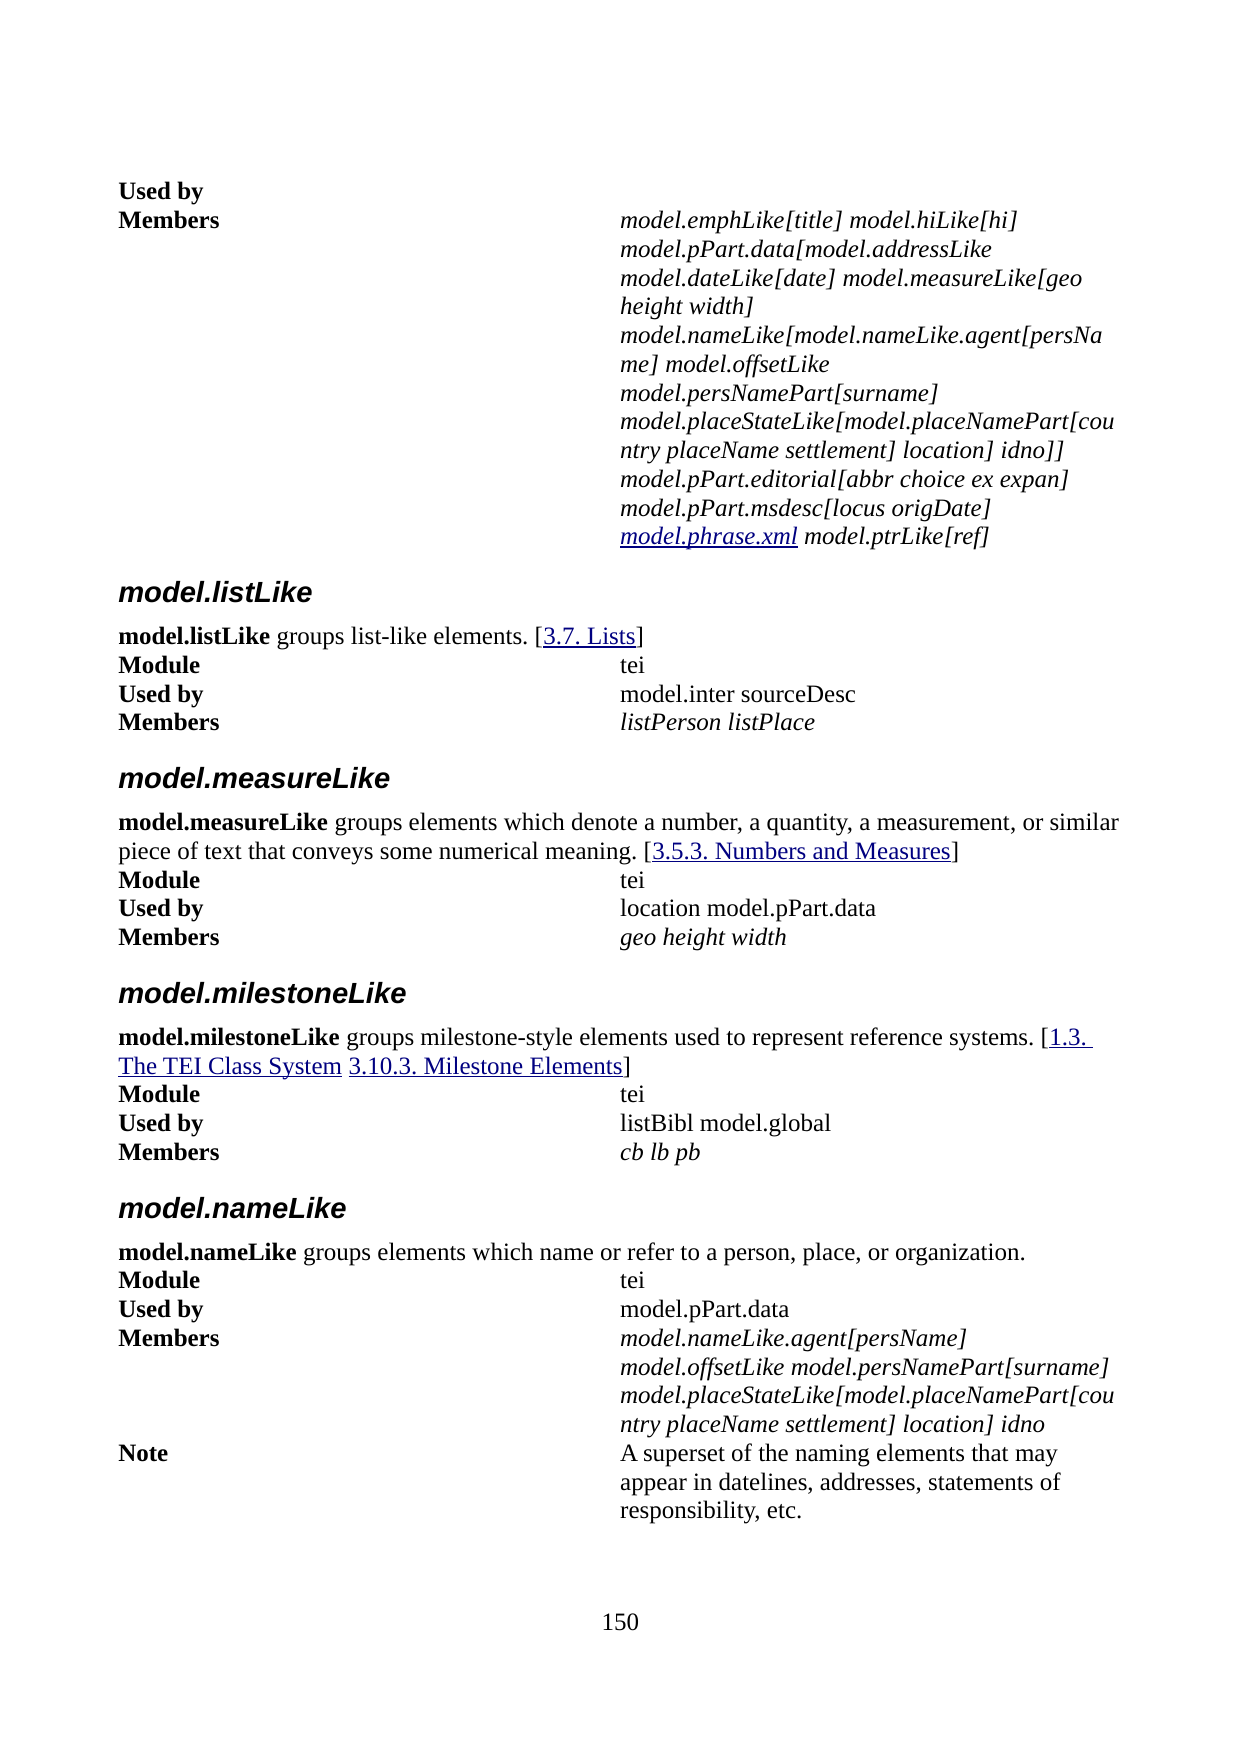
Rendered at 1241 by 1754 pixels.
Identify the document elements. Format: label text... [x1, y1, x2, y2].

table_cell model.nameLike.agent[persName] model.offsetLike model.persNamePart[surname] model.placeStateLike[model.placeNamePart[country placeName settlement] location] idno [620, 1323, 1122, 1438]
table_cell Used by [118, 1294, 620, 1323]
table_cell tei [620, 1080, 1122, 1108]
table_header model.milestoneLike groups milestone-style elements used to represent reference systems. [1.3. The TEI Class System 3.10.3. Milestone Elements] [118, 1022, 1122, 1079]
table_cell geo height width [620, 922, 1122, 951]
table_header model.measureLike groups elements which denote a number, a quantity, a measurement, or similar piece of text that conveys some numerical meaning. [3.5.3. Numbers and Measures] [118, 807, 1122, 865]
table_cell Members [118, 922, 620, 951]
table_cell model.emphLike[title] model.hiLike[hi] model.pPart.data[model.addressLike model.dateLike[date] model.measureLike[geo height width] model.nameLike[model.nameLike.agent[persName] model.offsetLike model.persNamePart[surname] model.placeStateLike[model.placeNamePart[country placeName settlement] location] idno]] model.pPart.editorial[abbr choice ex expan] model.pPart.msdesc[locus origDate] model.phrase.xml model.ptrLike[ref] [620, 205, 1122, 550]
table_cell Members [118, 205, 620, 550]
table_cell listPerson listPlace [620, 708, 1122, 736]
table_cell Module [118, 1080, 620, 1108]
table_cell model.inter sourceDesc [620, 679, 1122, 707]
table_cell Members [118, 1323, 620, 1438]
table_cell tei [620, 650, 1122, 679]
table_cell Module [118, 650, 620, 679]
table_cell Used by [118, 894, 620, 922]
table_cell Members [118, 1137, 620, 1166]
table_cell Module [118, 1266, 620, 1294]
table_cell Used by [118, 679, 620, 707]
table_cell cb lb pb [620, 1137, 1122, 1166]
table_cell listBibl model.global [620, 1108, 1122, 1137]
subtitle model.nameLike [118, 1191, 1122, 1224]
table_cell [620, 176, 1122, 205]
table_cell Note [118, 1438, 620, 1524]
subtitle model.milestoneLike [118, 976, 1122, 1009]
table_cell Used by [118, 1108, 620, 1137]
table_cell Used by [118, 176, 620, 205]
subtitle model.measureLike [118, 761, 1122, 795]
table_cell Module [118, 865, 620, 893]
table_cell tei [620, 865, 1122, 893]
table_cell location model.pPart.data [620, 894, 1122, 922]
subtitle model.listLike [118, 575, 1122, 609]
table_header model.listLike groups list-like elements. [3.7. Lists] [118, 621, 1122, 650]
table_cell Members [118, 708, 620, 736]
table_header model.nameLike groups elements which name or refer to a person, place, or organization. [118, 1237, 1122, 1266]
table_cell tei [620, 1266, 1122, 1294]
table_cell A superset of the naming elements that may appear in datelines, addresses, statements of responsibility, etc. [620, 1438, 1122, 1524]
table_cell model.pPart.data [620, 1294, 1122, 1323]
